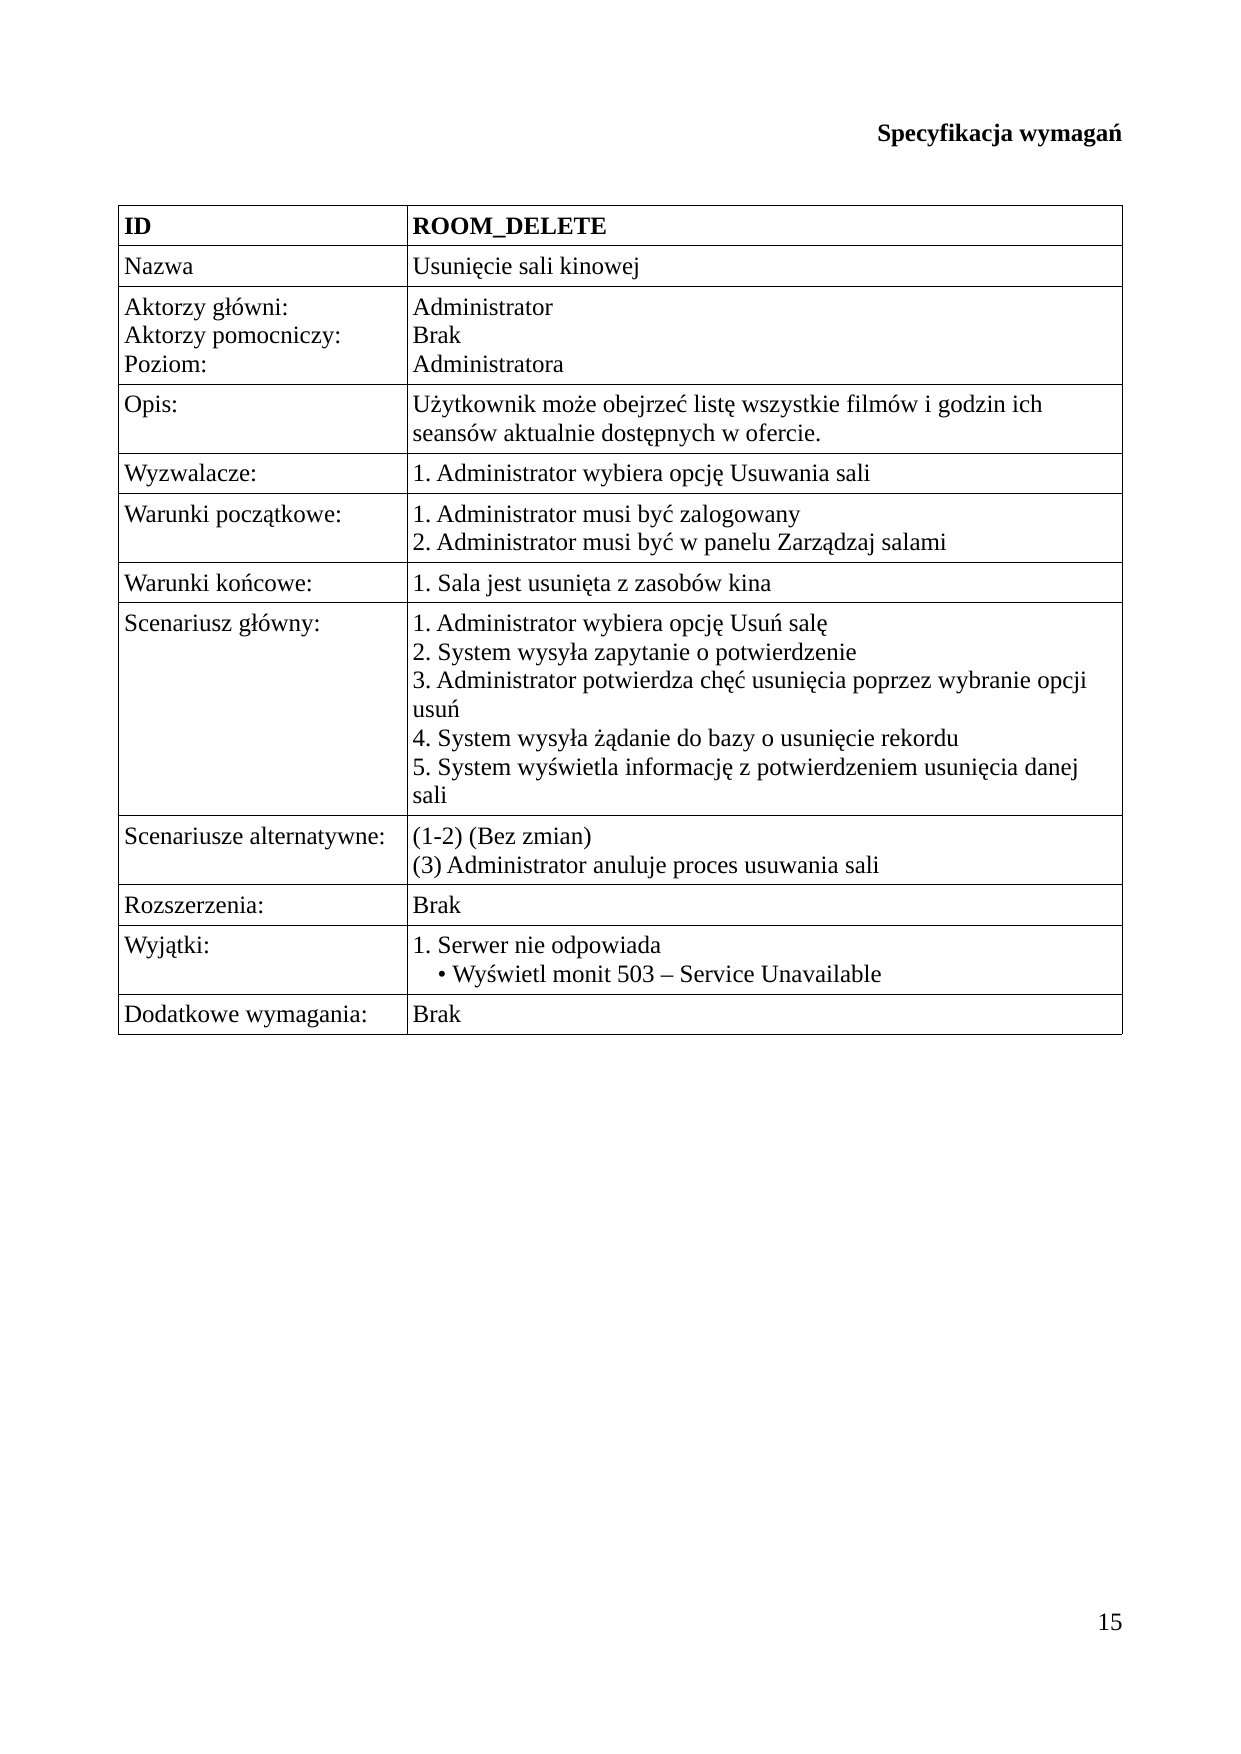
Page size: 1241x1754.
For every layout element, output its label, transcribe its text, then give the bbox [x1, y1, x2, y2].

table_cell Warunki początkowe: [119, 494, 407, 562]
table_cell Użytkownik może obejrzeć listę wszystkie filmów i godzin ich seansów aktualnie dostępnych w ofercie. [408, 385, 1122, 453]
table_cell Rozszerzenia: [119, 885, 407, 924]
table_cell Opis: [119, 385, 407, 453]
table_cell 1. Serwer nie odpowiada • Wyświetl monit 503 – Service Unavailable [408, 926, 1122, 993]
table_cell Aktorzy główni: Aktorzy pomocniczy: Poziom: [119, 287, 407, 383]
table_cell Brak [408, 885, 1122, 924]
table_cell Wyjątki: [119, 926, 407, 993]
table_cell Administrator Brak Administratora [408, 287, 1122, 383]
table_cell 1. Sala jest usunięta z zasobów kina [408, 563, 1122, 602]
table_header ID [119, 206, 407, 245]
table_cell Wyzwalacze: [119, 454, 407, 493]
table_header ROOM_DELETE [408, 206, 1122, 245]
table_cell Usunięcie sali kinowej [408, 246, 1122, 286]
table_cell Warunki końcowe: [119, 563, 407, 602]
table_cell Dodatkowe wymagania: [119, 995, 407, 1034]
table_cell Scenariusz główny: [119, 603, 407, 815]
table_cell 1. Administrator wybiera opcję Usuwania sali [408, 454, 1122, 493]
table_cell Nazwa [119, 246, 407, 286]
table_cell (1-2) (Bez zmian) (3) Administrator anuluje proces usuwania sali [408, 816, 1122, 884]
table_cell 1. Administrator wybiera opcję Usuń salę 2. System wysyła zapytanie o potwierdzenie 3. Administrator potwierdza chęć usunięcia poprzez wybranie opcji usuń 4. System wysyła żądanie do bazy o usunięcie rekordu 5. System wyświetla informację z potwierdzeniem usunięcia danej sali [408, 603, 1122, 815]
table_cell 1. Administrator musi być zalogowany 2. Administrator musi być w panelu Zarządzaj salami [408, 494, 1122, 562]
table_cell Brak [408, 995, 1122, 1034]
table_cell Scenariusze alternatywne: [119, 816, 407, 884]
